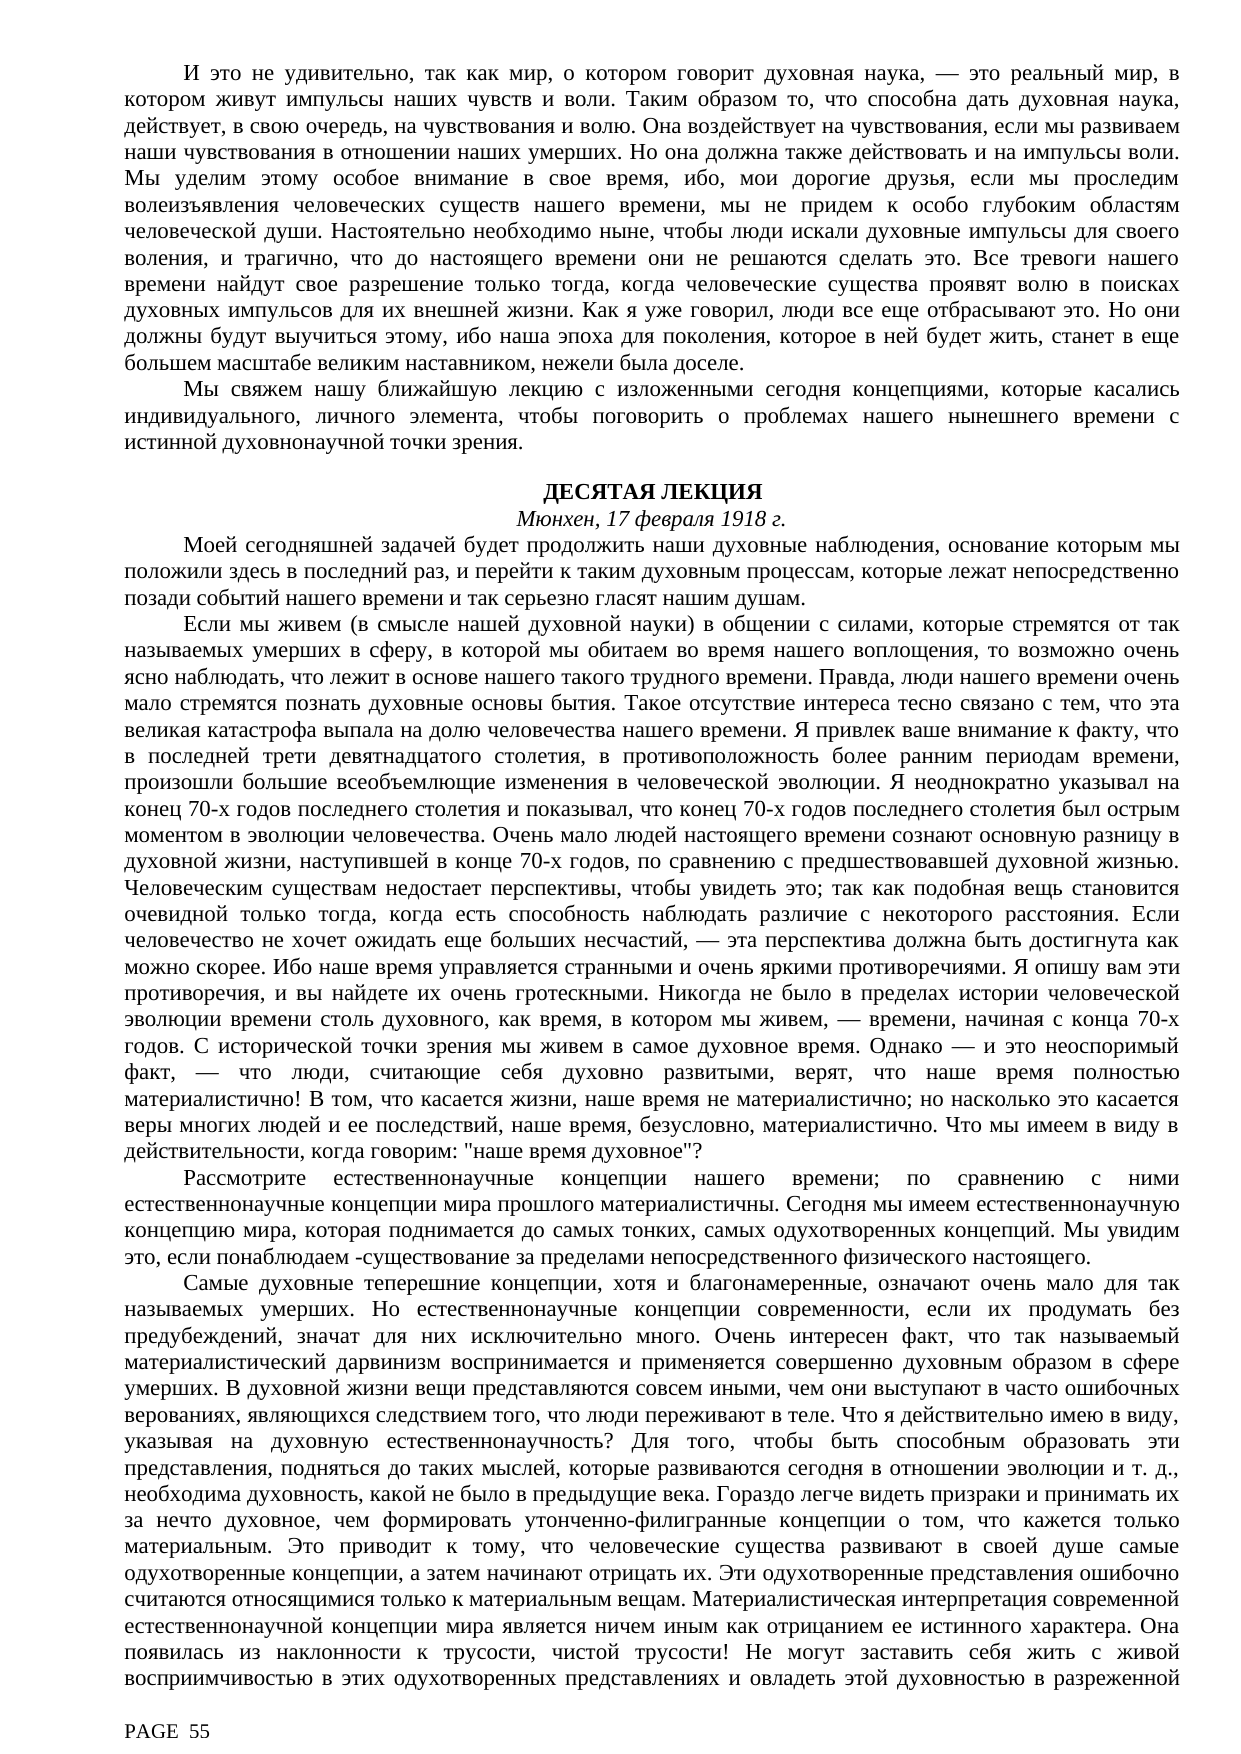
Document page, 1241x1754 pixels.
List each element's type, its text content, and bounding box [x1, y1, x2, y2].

text Моей сегодняшней задачей будет продолжить наши духовные наблюдения, основание которым мы положили здесь в последний раз, и перейти к таким духовным процессам, которые лежат непосредственно позади событий нашего времени и так серьезно гласят нашим душам. [124, 531, 1181, 610]
text Если мы живем (в смысле нашей духовной науки) в общении с силами, которые стремятся от так называемых умерших в сферу, в которой мы обитаем во время нашего воплощения, то возможно очень ясно наблюдать, что лежит в основе нашего такого трудного времени. Правда, люди нашего времени очень мало стремятся познать духовные основы бытия. Такое отсутствие интереса тесно связано с тем, что эта великая катастрофа выпала на долю человечества нашего времени. Я привлек ваше внимание к факту, что в последней трети девятнадцатого столетия, в противоположность более ранним периодам времени, произошли большие всеобъемлющие изменения в человеческой эволюции. Я неоднократно указывал на конец 70-х годов последнего столетия и показывал, что конец 70-х годов последнего столетия был острым моментом в эволюции человечества. Очень мало людей настоящего времени сознают основную разницу в духовной жизни, наступившей в конце 70-х годов, по сравнению с предшествовавшей духовной жизнью. Человеческим существам недостает перспективы, чтобы увидеть это; так как подобная вещь становится очевидной только тогда, когда есть способность наблюдать различие с некоторого расстояния. Если человечество не хочет ожидать еще больших несчастий, — эта перспектива должна быть достигнута как можно скорее. Ибо наше время управляется странными и очень яркими противоречиями. Я опишу вам эти противоречия, и вы найдете их очень гротескными. Никогда не было в пределах истории человеческой эволюции времени столь духовного, как время, в котором мы живем, — времени, начиная с конца 70-х годов. С исторической точки зрения мы живем в самое духовное время. Однако — и это неоспоримый факт, — что люди, считающие себя духовно развитыми, верят, что наше время полностью материалистично! В том, что касается жизни, наше время не материалистично; но насколько это касается веры многих людей и ее последствий, наше время, безусловно, материалистично. Что мы имеем в виду в действительности, когда говорим: "наше время духовное"? [124, 610, 1181, 1164]
text Самые духовные теперешние концепции, хотя и благонамеренные, означают очень мало для так называемых умерших. Но естественнонаучные концепции современности, если их продумать без предубеждений, значат для них исключительно много. Очень интересен факт, что так называемый материалистический дарвинизм воспринимается и применяется совершенно духовным образом в сфере умерших. В духовной жизни вещи представляются совсем иными, чем они выступают в часто ошибочных верованиях, являющихся следствием того, что люди переживают в теле. Что я действительно имею в виду, указывая на духовную естественнонаучность? Для того, чтобы быть способным образовать эти представления, подняться до таких мыслей, которые развиваются сегодня в отношении эволюции и т. д., необходима духовность, какой не было в предыдущие века. Гораздо легче видеть призраки и принимать их за нечто духовное, чем формировать утонченно-филигранные концепции о том, что кажется только материальным. Это приводит к тому, что человеческие существа развивают в своей душе самые одухотворенные концепции, а затем начинают отрицать их. Эти одухотворенные представления ошибочно считаются относящимися только к материальным вещам. Материалистическая интерпретация современной естественнонаучной концепции мира является ничем иным как отрицанием ее истинного характера. Она появилась из наклонности к трусости, чистой трусости! Не могут заставить себя жить с живой восприимчивостью в этих одухотворенных представлениях и овладеть этой духовностью в разреженной [124, 1269, 1181, 1691]
text И это не удивительно, так как мир, о котором говорит духовная наука, — это реальный мир, в котором живут импульсы наших чувств и воли. Таким образом то, что способна дать духовная наука, действует, в свою очередь, на чувствования и волю. Она воздействует на чувствования, если мы развиваем наши чувствования в отношении наших умерших. Но она должна также действовать и на импульсы воли. Мы уделим этому особое внимание в свое время, ибо, мои дорогие друзья, если мы проследим волеизъявления человеческих существ нашего времени, мы не придем к особо глубоким областям человеческой души. Настоятельно необходимо ныне, чтобы люди искали духовные импульсы для своего воления, и трагично, что до настоящего времени они не решаются сделать это. Все тревоги нашего времени найдут свое разрешение только тогда, когда человеческие существа проявят волю в поисках духовных импульсов для их внешней жизни. Как я уже говорил, люди все еще отбрасывают это. Но они должны будут выучиться этому, ибо наша эпоха для поколения, которое в ней будет жить, станет в еще большем масштабе великим наставником, нежели была доселе. [124, 59, 1181, 375]
text ДЕСЯТАЯ ЛЕКЦИЯ [124, 478, 1181, 505]
text Мюнхен, 17 февраля 1918 г. [124, 505, 1181, 531]
text Мы свяжем нашу ближайшую лекцию с изложенными сегодня концепциями, которые касались индивидуального, личного элемента, чтобы поговорить о проблемах нашего нынешнего времени с истинной духовнонаучной точки зрения. [124, 375, 1181, 454]
text Рассмотрите естественнонаучные концепции нашего времени; по сравнению с ними естественнонаучные концепции мира прошлого материалистичны. Сегодня мы имеем естественнонаучную концепцию мира, которая поднимается до самых тонких, самых одухотворенных концепций. Мы увидим это, если понаблюдаем -существование за пределами непосредственного физического настоящего. [124, 1164, 1181, 1269]
